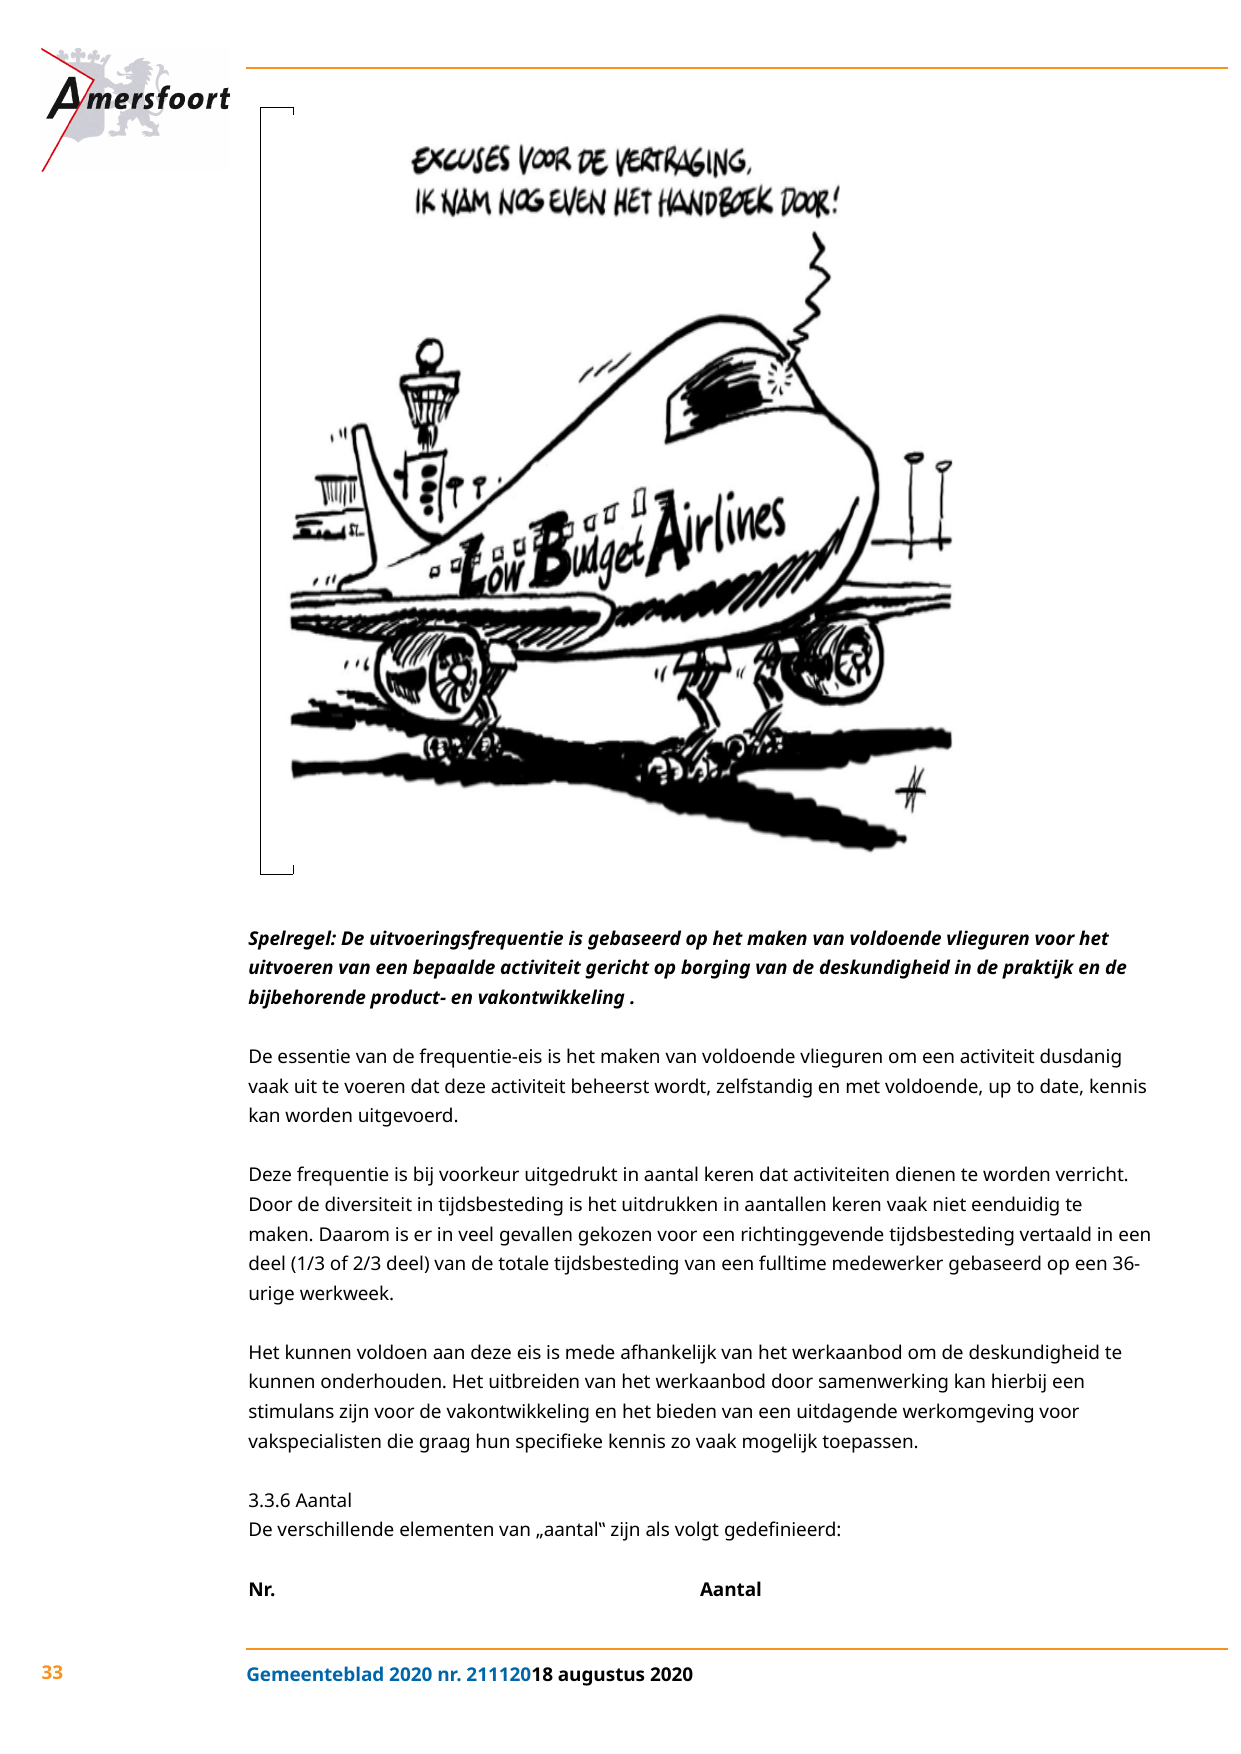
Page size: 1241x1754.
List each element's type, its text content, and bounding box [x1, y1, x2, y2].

text Het kunnen voldoen aan deze eis is mede afhankelijk van het werkaanbod om de deskundigheid te kunnen onderhouden. Het uitbreiden van het werkaanbod door samenwerking kan hierbij een stimulans zijn voor de vakontwikkeling en het bieden van een uitdagende werkomgeving voor vakspecialisten die graag hun specifieke kennis zo vaak mogelijk toepassen. [248, 1339, 1152, 1453]
text Spelregel: De uitvoeringsfrequentie is gebaseerd op het maken van voldoende vlieguren voor het uitvoeren van een bepaalde activiteit gericht op borging van de deskundigheid in de praktijk en de bijbehorende product- en vakontwikkeling . [248, 925, 1152, 1010]
text De verschillende elementen van „aantal‟ zijn als volgt gedefinieerd: [248, 1517, 1152, 1542]
picture [268, 115, 978, 865]
picture [41, 47, 231, 172]
table_header Nr. [248, 1576, 700, 1602]
text Deze frequentie is bij voorkeur uitgedrukt in aantal keren dat activiteiten dienen te worden verricht. Door de diversiteit in tijdsbesteding is het uitdrukken in aantallen keren vaak niet eenduidig te maken. Daarom is er in veel gevallen gekozen voor een richtinggevende tijdsbesteding vertaald in een deel (1/3 of 2/3 deel) van de totale tijdsbesteding van een fulltime medewerker gebaseerd op een 36-urige werkweek. [248, 1162, 1152, 1306]
table_header Aantal [700, 1576, 1152, 1602]
text De essentie van de frequentie-eis is het maken van voldoende vlieguren om een activiteit dusdanig vaak uit te voeren dat deze activiteit beheerst wordt, zelfstandig en met voldoende, up to date, kennis kan worden uitgevoerd. [248, 1043, 1152, 1128]
text 3.3.6 Aantal [248, 1487, 1152, 1513]
